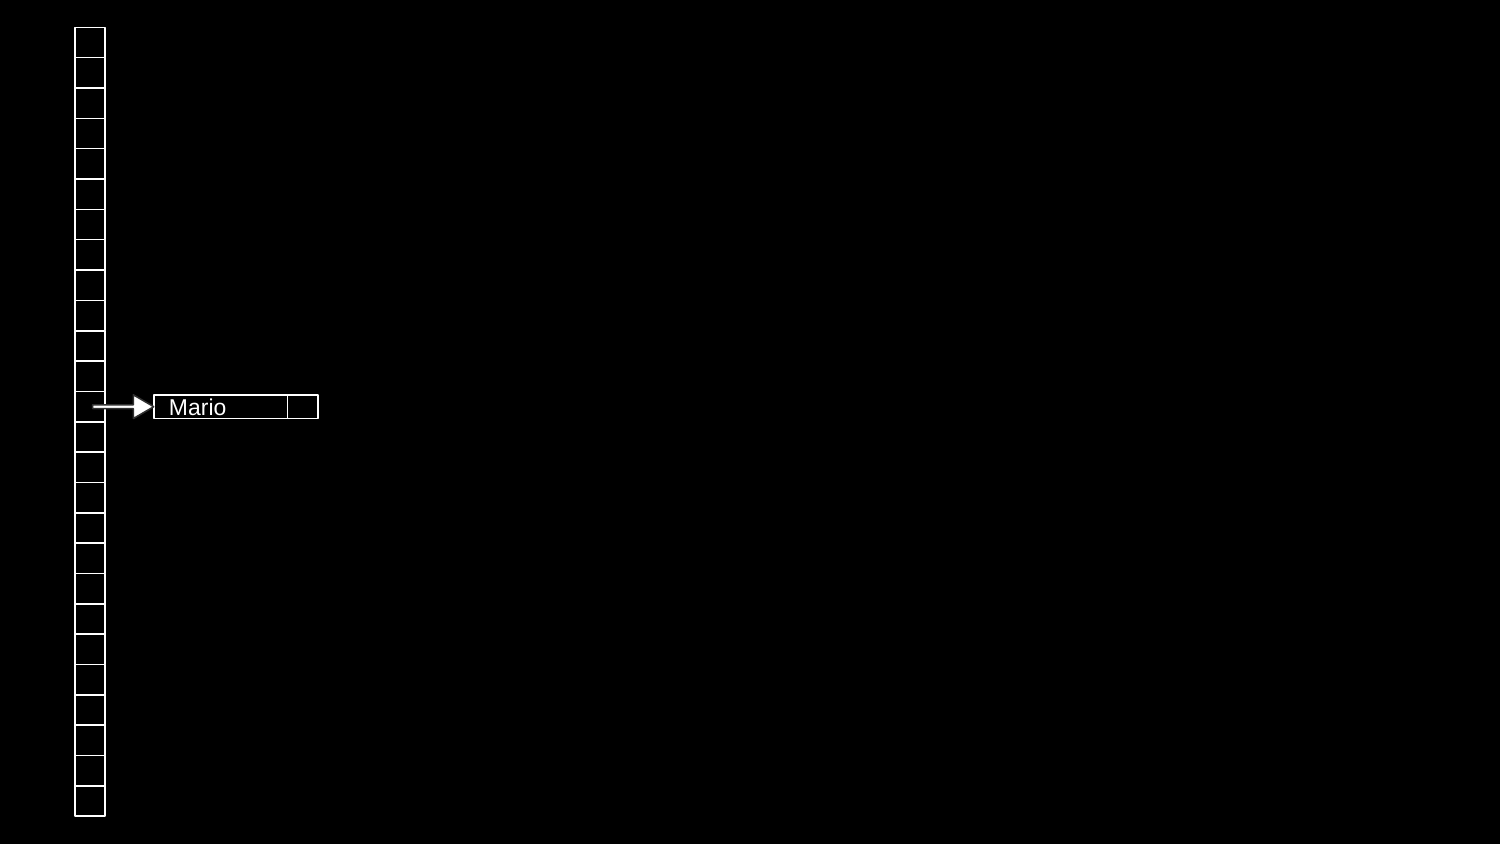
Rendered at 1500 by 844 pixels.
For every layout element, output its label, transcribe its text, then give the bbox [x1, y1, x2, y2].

text_box Mario [153, 394, 287, 419]
text_box [287, 394, 319, 419]
text_box [74, 27, 154, 817]
